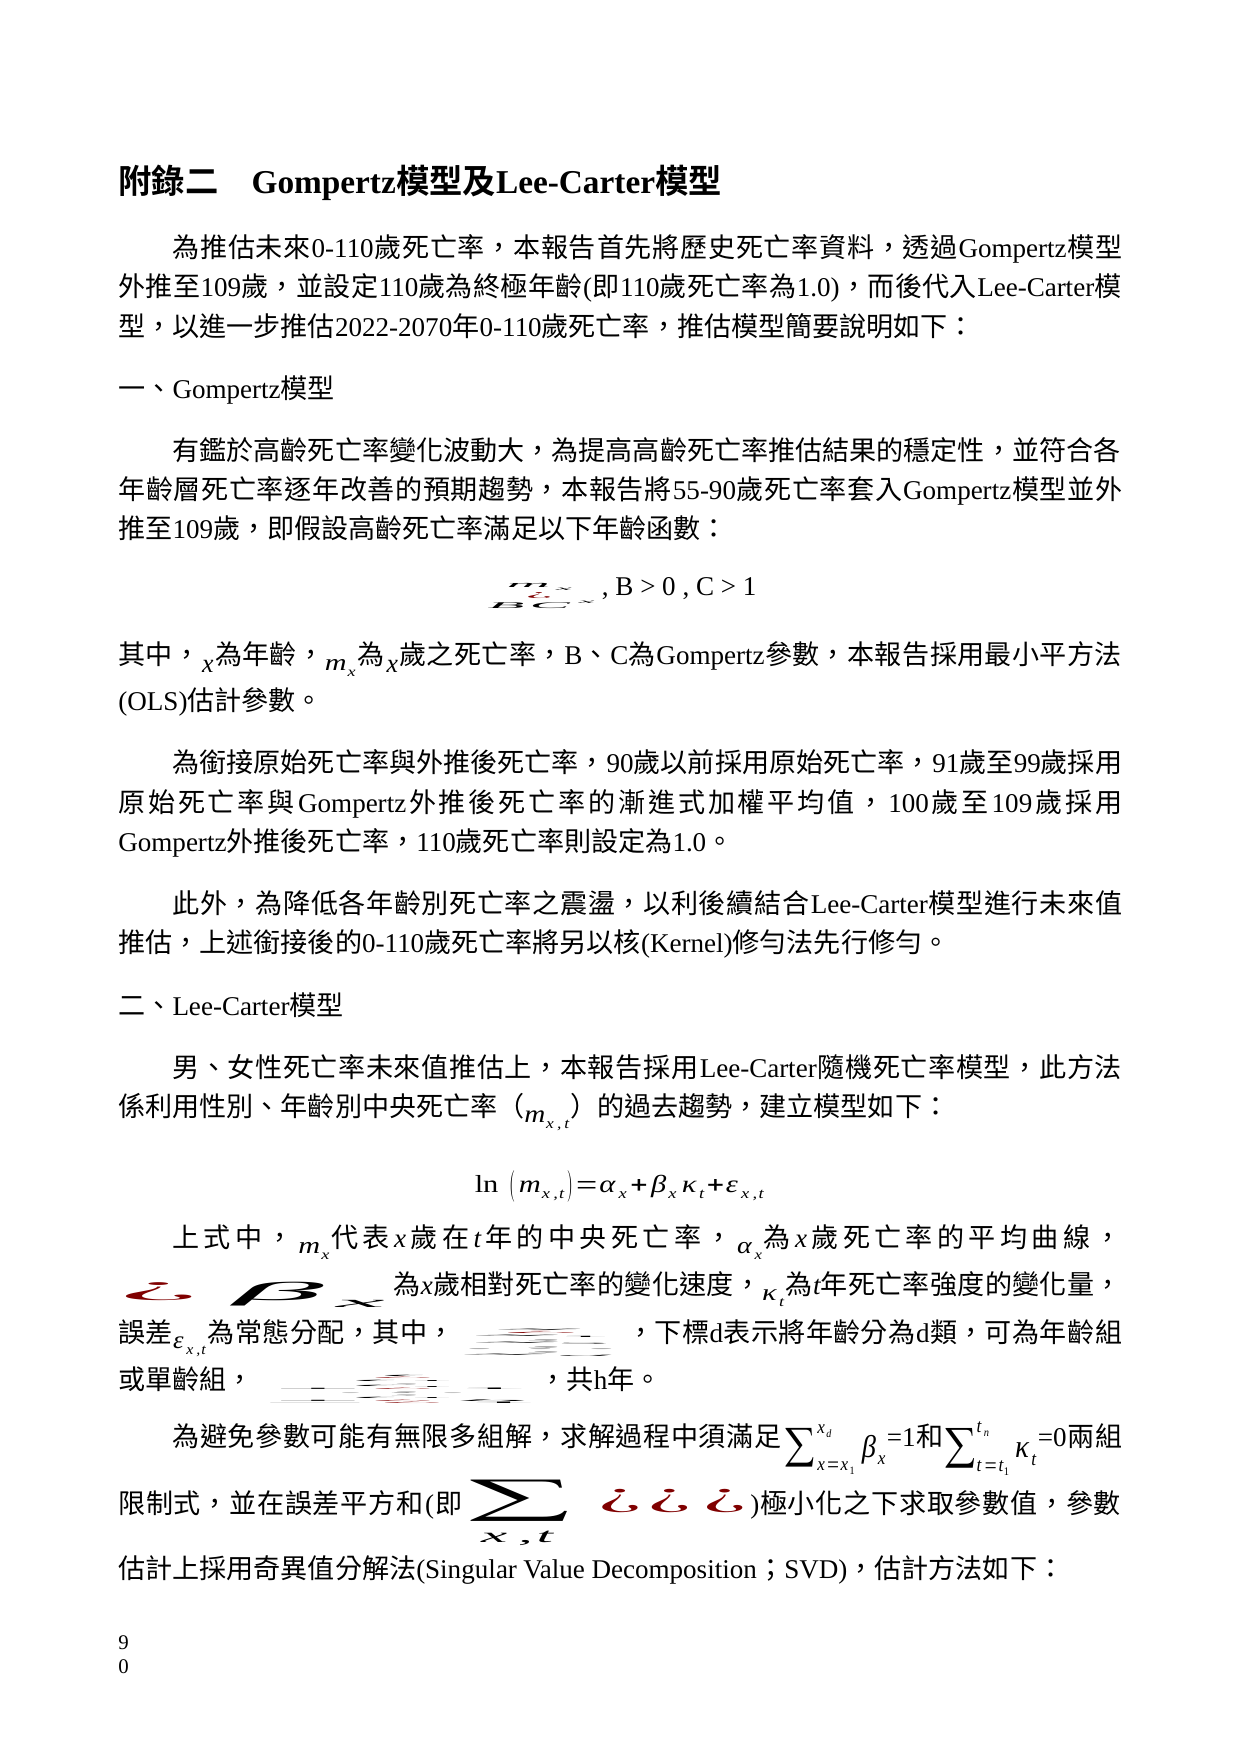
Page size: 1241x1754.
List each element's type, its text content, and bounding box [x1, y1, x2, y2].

text 為銜接原始死亡率與外推後死亡率，90歲以前採用原始死亡率，91歲至99歲採用原始死亡率與Gompertz外推後死亡率的漸進式加權平均值，100歲至109歲採用Gompertz外推後死亡率，110歲死亡率則設定為1.0。 [118, 741, 1122, 859]
text 為避免參數可能有無限多組解，求解過程中須滿足=1和=0兩組限制式，並在誤差平方和(即)極小化之下求取參數值，參數估計上採用奇異值分解法(Singular Value Decomposition；SVD)，估計方法如下： [118, 1414, 1122, 1587]
text 男、女性死亡率未來值推估上，本報告採用Lee-Carter隨機死亡率模型，此方法係利用性別、年齡別中央死亡率（）的過去趨勢，建立模型如下： [118, 1046, 1122, 1132]
text 此外，為降低各年齡別死亡率之震盪，以利後續結合Lee-Carter模型進行未來值推估，上述銜接後的0-110歲死亡率將另以核(Kernel)修勻法先行修勻。 [118, 882, 1122, 961]
text 上式中，代表x歲在t年的中央死亡率，為x歲死亡率的平均曲線，為x歲相對死亡率的變化速度，為t年死亡率強度的變化量，誤差為常態分配，其中，，下標d表示將年齡分為d類，可為年齡組或單齡組，，共h年。 [118, 1216, 1122, 1404]
text 一、Gompertz模型 [118, 367, 1122, 406]
text 為推估未來0-110歲死亡率，本報告首先將歷史死亡率資料，透過Gompertz模型外推至109歲，並設定110歲為終極年齡(即110歲死亡率為1.0)，而後代入Lee-Carter模型，以進一步推估2022-2070年0-110歲死亡率，推估模型簡要說明如下： [118, 226, 1122, 344]
text 其中，為年齡，為歲之死亡率，B、C為Gompertz參數，本報告採用最小平方法(OLS)估計參數。 [118, 633, 1122, 718]
subtitle 附錄二 Gompertz模型及Lee-Carter模型 [118, 155, 1122, 203]
text , B > 0 , C > 1 [118, 570, 1122, 610]
text 有鑑於高齡死亡率變化波動大，為提高高齡死亡率推估結果的穩定性，並符合各年齡層死亡率逐年改善的預期趨勢，本報告將55-90歲死亡率套入Gompertz模型並外推至109歲，即假設高齡死亡率滿足以下年齡函數： [118, 429, 1122, 547]
text 二、Lee-Carter模型 [118, 983, 1122, 1023]
